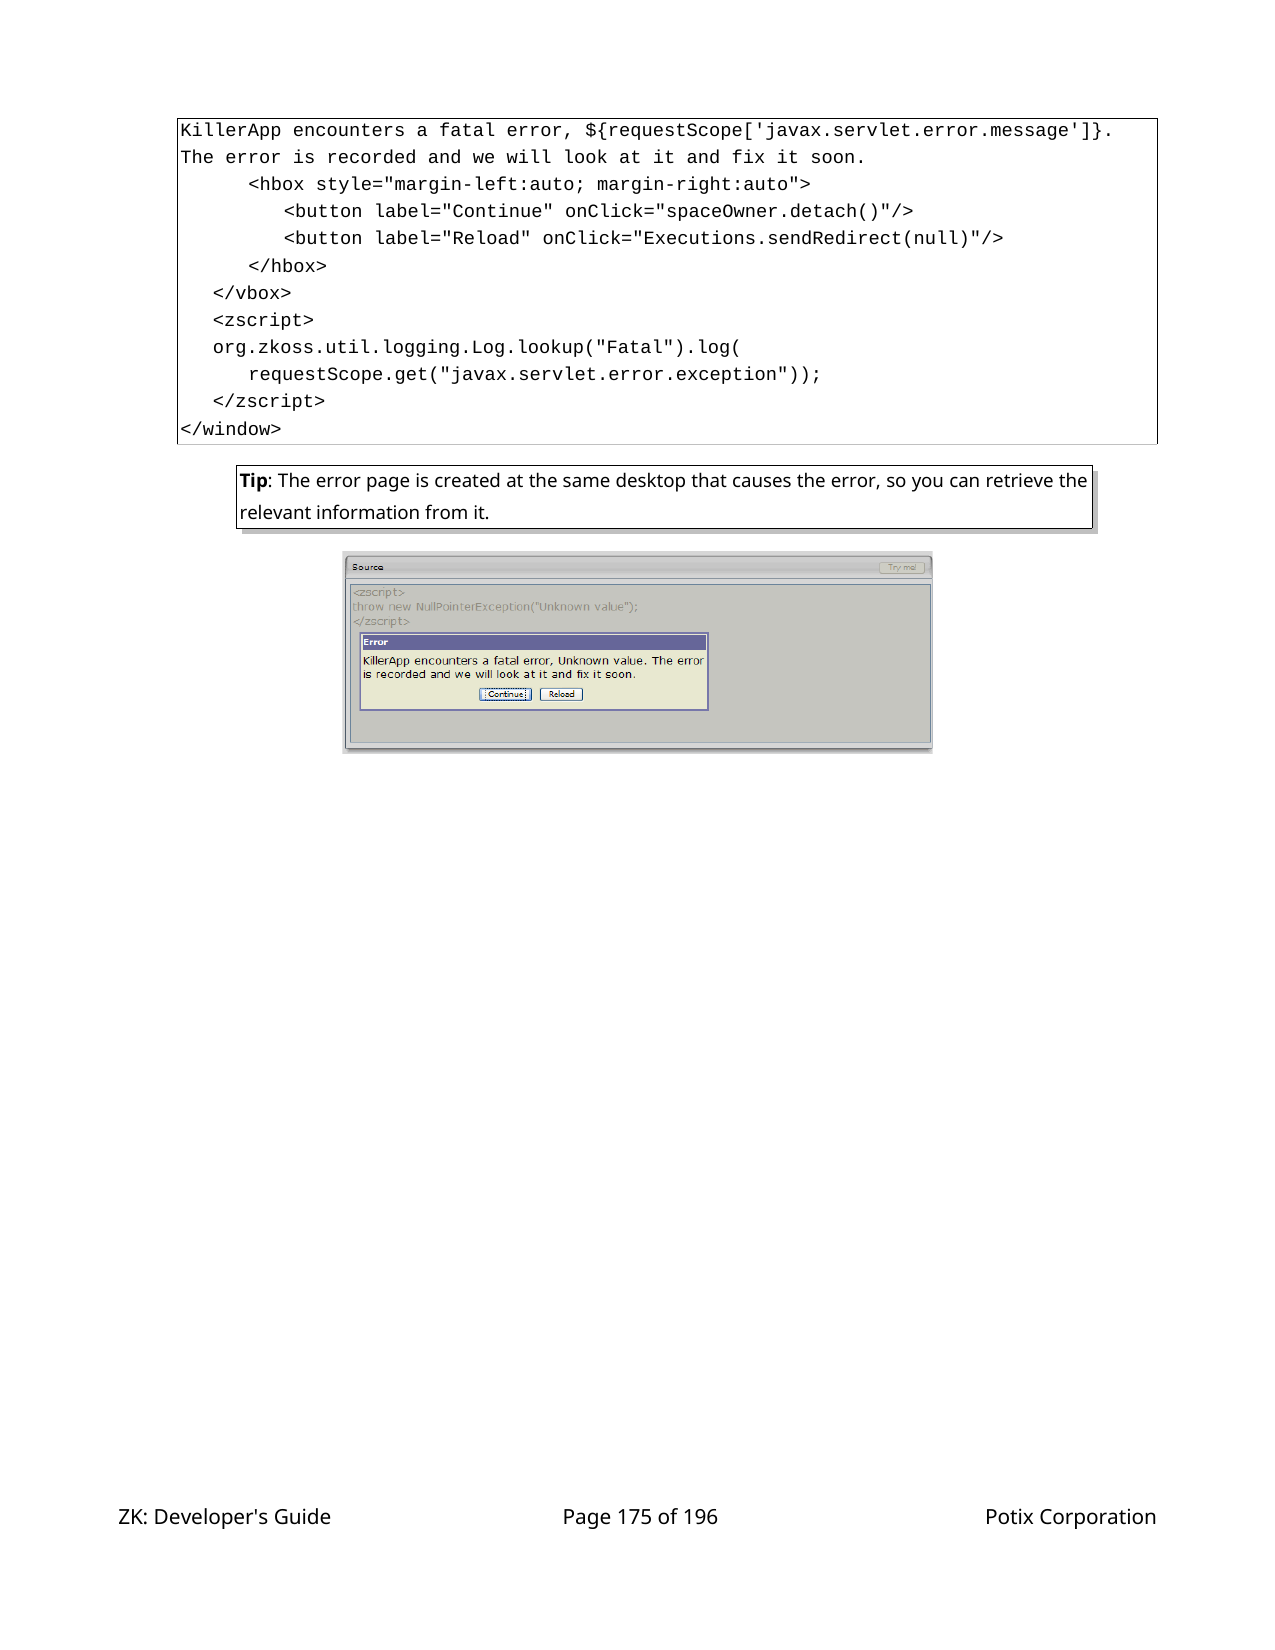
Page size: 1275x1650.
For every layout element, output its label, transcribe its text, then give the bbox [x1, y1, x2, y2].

text </hbox> [178, 253, 1157, 278]
picture [342, 551, 933, 754]
text <hbox style="margin-left:auto; margin-right:auto"> [178, 172, 1157, 196]
text requestScope.get("javax.servlet.error.exception")); [178, 362, 1157, 386]
text </vbox> [178, 281, 1157, 305]
text org.zkoss.util.logging.Log.lookup("Fatal").log( [178, 335, 1157, 359]
text KillerApp encounters a fatal error, ${requestScope['javax.servlet.error.message']}. The error is recorded and we will look at it and fix it soon. [178, 119, 1157, 169]
text </window> [178, 417, 1157, 444]
text </zscript> [178, 389, 1157, 414]
text Tip: The error page is created at the same desktop that causes the error, so you can retrieve the relevant information from it. [237, 466, 1092, 528]
text <zscript> [178, 308, 1157, 332]
text <button label="Continue" onClick="spaceOwner.detach()"/> [178, 199, 1157, 223]
text <button label="Reload" onClick="Executions.sendRedirect(null)"/> [178, 226, 1157, 251]
